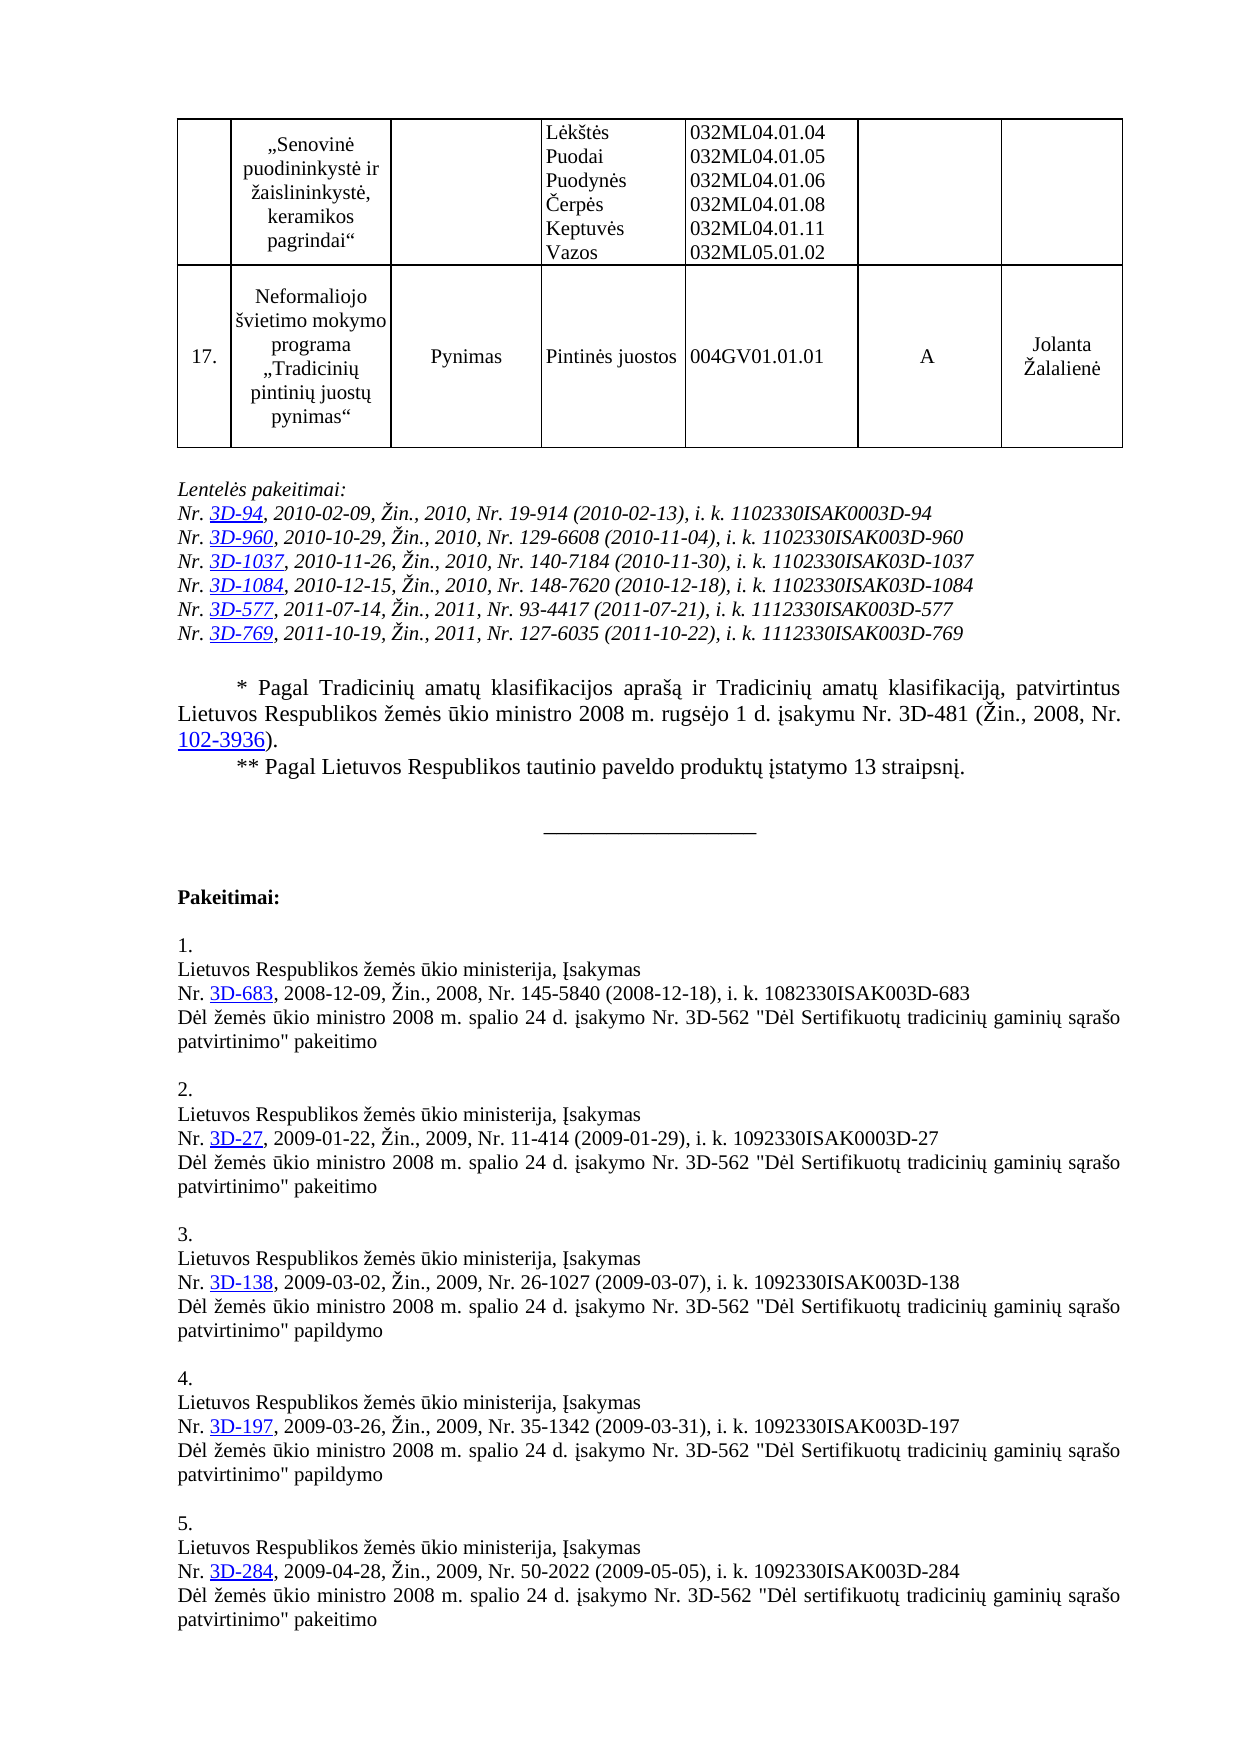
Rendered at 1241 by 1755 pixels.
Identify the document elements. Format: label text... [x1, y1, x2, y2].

text Dėl žemės ūkio ministro 2008 m. spalio 24 d. įsakymo Nr. 3D-562 "Dėl Sertifikuotų tradicinių gaminių sąrašo patvirtinimo" papildymo [177, 1294, 1122, 1342]
text Nr. 3D-138, 2009-03-02, Žin., 2009, Nr. 26-1027 (2009-03-07), i. k. 1092330ISAK003D-138 [177, 1270, 1122, 1294]
text Nr. 3D-1084, 2010-12-15, Žin., 2010, Nr. 148-7620 (2010-12-18), i. k. 1102330ISAK03D-1084 [177, 573, 1122, 597]
table_cell „Senovinė puodininkystė ir žaislininkystė, keramikos pagrindai“ [232, 120, 390, 264]
table_cell Pintinės juostos [542, 266, 685, 446]
table_cell 032ML04.01.04 032ML04.01.05 032ML04.01.06 032ML04.01.08 032ML04.01.11 032ML05.01.02 [686, 120, 857, 264]
text Lietuvos Respublikos žemės ūkio ministerija, Įsakymas [177, 1534, 1122, 1559]
text Lietuvos Respublikos žemės ūkio ministerija, Įsakymas [177, 1246, 1122, 1270]
table_cell [1002, 120, 1122, 264]
table_cell Neformaliojo švietimo mokymo programa „Tradicinių pintinių juostų pynimas“ [232, 266, 390, 446]
table_cell [178, 120, 230, 264]
table_cell 004GV01.01.01 [686, 266, 857, 446]
text Nr. 3D-27, 2009-01-22, Žin., 2009, Nr. 11-414 (2009-01-29), i. k. 1092330ISAK0003D-27 [177, 1126, 1122, 1149]
text Nr. 3D-94, 2010-02-09, Žin., 2010, Nr. 19-914 (2010-02-13), i. k. 1102330ISAK0003D-94 [177, 501, 1122, 525]
table_cell [392, 120, 541, 264]
text Nr. 3D-284, 2009-04-28, Žin., 2009, Nr. 50-2022 (2009-05-05), i. k. 1092330ISAK003D-284 [177, 1559, 1122, 1583]
text Nr. 3D-960, 2010-10-29, Žin., 2010, Nr. 129-6608 (2010-11-04), i. k. 1102330ISAK003D-960 [177, 525, 1122, 549]
text Lietuvos Respublikos žemės ūkio ministerija, Įsakymas [177, 957, 1122, 981]
text 2. [177, 1077, 1122, 1101]
text * Pagal Tradicinių amatų klasifikacijos aprašą ir Tradicinių amatų klasifikaciją, patvirtintus Lietuvos Respublikos žemės ūkio ministro 2008 m. rugsėjo 1 d. įsakymu Nr. 3D-481 (Žin., 2008, Nr. 102-3936). [177, 674, 1122, 753]
text Nr. 3D-197, 2009-03-26, Žin., 2009, Nr. 35-1342 (2009-03-31), i. k. 1092330ISAK003D-197 [177, 1414, 1122, 1438]
text Lietuvos Respublikos žemės ūkio ministerija, Įsakymas [177, 1390, 1122, 1414]
text 5. [177, 1511, 1122, 1534]
table_cell [859, 120, 1001, 264]
text Dėl žemės ūkio ministro 2008 m. spalio 24 d. įsakymo Nr. 3D-562 "Dėl Sertifikuotų tradicinių gaminių sąrašo patvirtinimo" pakeitimo [177, 1005, 1122, 1053]
text Nr. 3D-769, 2011-10-19, Žin., 2011, Nr. 127-6035 (2011-10-22), i. k. 1112330ISAK003D-769 [177, 621, 1122, 645]
table_cell Lėkštės Puodai Puodynės Čerpės Keptuvės Vazos [542, 120, 685, 264]
table_cell Pynimas [392, 266, 541, 446]
table_cell A [859, 266, 1001, 446]
text Pakeitimai: [177, 885, 1122, 909]
text Nr. 3D-577, 2011-07-14, Žin., 2011, Nr. 93-4417 (2011-07-21), i. k. 1112330ISAK003D-577 [177, 597, 1122, 621]
text _________________ [177, 808, 1122, 837]
table_cell Jolanta Žalalienė [1002, 266, 1122, 446]
text Lietuvos Respublikos žemės ūkio ministerija, Įsakymas [177, 1101, 1122, 1126]
text Nr. 3D-683, 2008-12-09, Žin., 2008, Nr. 145-5840 (2008-12-18), i. k. 1082330ISAK003D-683 [177, 981, 1122, 1005]
text 4. [177, 1366, 1122, 1390]
table_cell 17. [178, 266, 230, 446]
text Nr. 3D-1037, 2010-11-26, Žin., 2010, Nr. 140-7184 (2010-11-30), i. k. 1102330ISAK03D-1037 [177, 549, 1122, 573]
text Dėl žemės ūkio ministro 2008 m. spalio 24 d. įsakymo Nr. 3D-562 "Dėl sertifikuotų tradicinių gaminių sąrašo patvirtinimo" pakeitimo [177, 1583, 1122, 1631]
text 3. [177, 1222, 1122, 1246]
text ** Pagal Lietuvos Respublikos tautinio paveldo produktų įstatymo 13 straipsnį. [177, 753, 1122, 779]
text 1. [177, 933, 1122, 957]
text Lentelės pakeitimai: [177, 477, 1122, 501]
text Dėl žemės ūkio ministro 2008 m. spalio 24 d. įsakymo Nr. 3D-562 "Dėl Sertifikuotų tradicinių gaminių sąrašo patvirtinimo" pakeitimo [177, 1149, 1122, 1198]
text Dėl žemės ūkio ministro 2008 m. spalio 24 d. įsakymo Nr. 3D-562 "Dėl Sertifikuotų tradicinių gaminių sąrašo patvirtinimo" papildymo [177, 1438, 1122, 1486]
